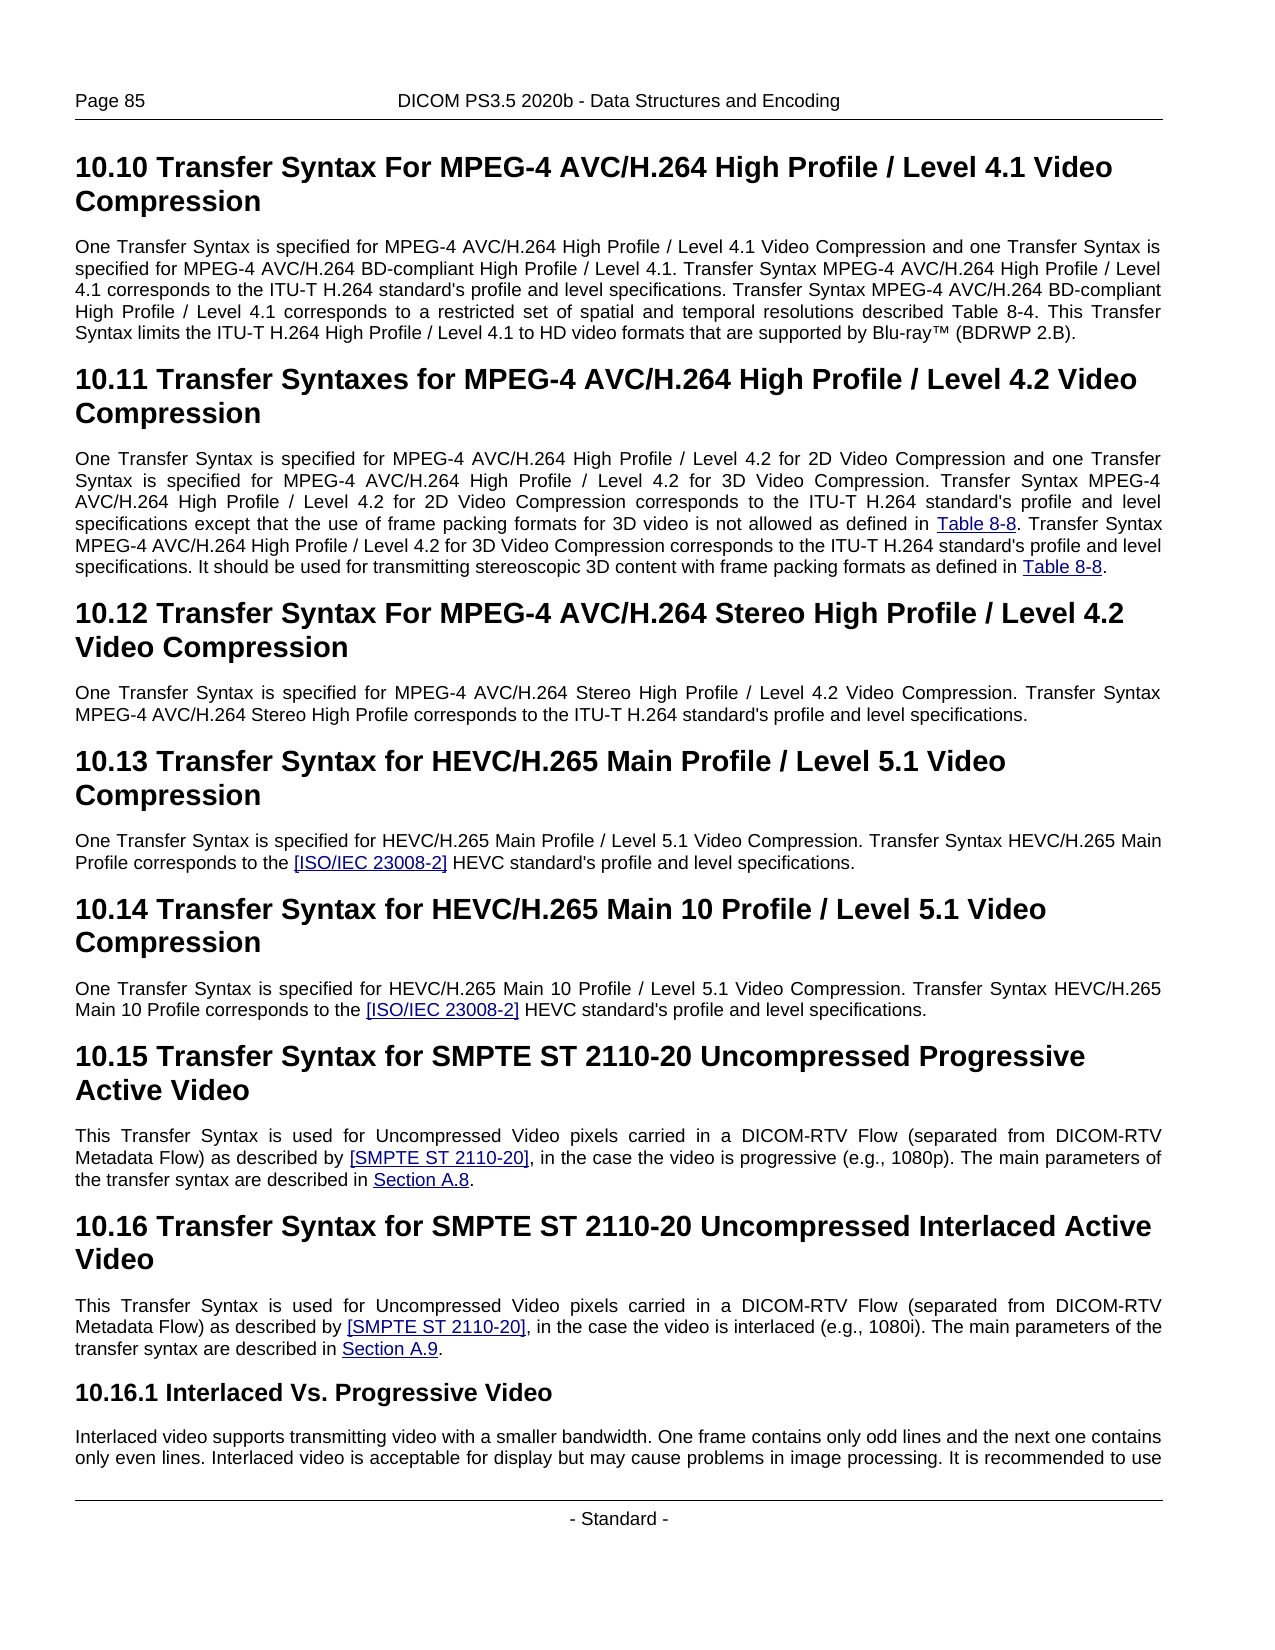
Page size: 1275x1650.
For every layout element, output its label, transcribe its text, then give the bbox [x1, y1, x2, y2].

text 10.12 Transfer Syntax For MPEG-4 AVC/H.264 Stereo High Profile / Level 4.2 Video Compression [75, 596, 1162, 663]
text 10.16 Transfer Syntax for SMPTE ST 2110-20 Uncompressed Interlaced Active Video [75, 1209, 1162, 1276]
text One Transfer Syntax is specified for MPEG-4 AVC/H.264 High Profile / Level 4.2 for 2D Video Compression and one Transfer Syntax is specified for MPEG-4 AVC/H.264 High Profile / Level 4.2 for 3D Video Compression. Transfer Syntax MPEG-4 AVC/H.264 High Profile / Level 4.2 for 2D Video Compression corresponds to the ITU-T H.264 standard's profile and level specifications except that the use of frame packing formats for 3D video is not allowed as defined in Table 8-8. Transfer Syntax MPEG-4 AVC/H.264 High Profile / Level 4.2 for 3D Video Compression corresponds to the ITU-T H.264 standard's profile and level specifications. It should be used for transmitting stereoscopic 3D content with frame packing formats as defined in Table 8-8. [75, 448, 1162, 578]
text This Transfer Syntax is used for Uncompressed Video pixels carried in a DICOM-RTV Flow (separated from DICOM-RTV Metadata Flow) as described by [SMPTE ST 2110-20], in the case the video is interlaced (e.g., 1080i). The main parameters of the transfer syntax are described in Section A.9. [75, 1294, 1162, 1359]
text 10.10 Transfer Syntax For MPEG-4 AVC/H.264 High Profile / Level 4.1 Video Compression [75, 150, 1162, 217]
text One Transfer Syntax is specified for HEVC/H.265 Main 10 Profile / Level 5.1 Video Compression. Transfer Syntax HEVC/H.265 Main 10 Profile corresponds to the [ISO/IEC 23008-2] HEVC standard's profile and level specifications. [75, 978, 1162, 1021]
text One Transfer Syntax is specified for MPEG-4 AVC/H.264 High Profile / Level 4.1 Video Compression and one Transfer Syntax is specified for MPEG-4 AVC/H.264 BD-compliant High Profile / Level 4.1. Transfer Syntax MPEG-4 AVC/H.264 High Profile / Level 4.1 corresponds to the ITU-T H.264 standard's profile and level specifications. Transfer Syntax MPEG-4 AVC/H.264 BD-compliant High Profile / Level 4.1 corresponds to a restricted set of spatial and temporal resolutions described Table 8-4. This Transfer Syntax limits the ITU-T H.264 High Profile / Level 4.1 to HD video formats that are supported by Blu-ray™ (BDRWP 2.B). [75, 236, 1162, 344]
text One Transfer Syntax is specified for HEVC/H.265 Main Profile / Level 5.1 Video Compression. Transfer Syntax HEVC/H.265 Main Profile corresponds to the [ISO/IEC 23008-2] HEVC standard's profile and level specifications. [75, 830, 1162, 873]
text Interlaced video supports transmitting video with a smaller bandwidth. One frame contains only odd lines and the next one contains only even lines. Interlaced video is acceptable for display but may cause problems in image processing. It is recommended to use [75, 1426, 1162, 1469]
text 10.13 Transfer Syntax for HEVC/H.265 Main Profile / Level 5.1 Video Compression [75, 744, 1162, 811]
text 10.14 Transfer Syntax for HEVC/H.265 Main 10 Profile / Level 5.1 Video Compression [75, 892, 1162, 959]
text 10.15 Transfer Syntax for SMPTE ST 2110-20 Uncompressed Progressive Active Video [75, 1039, 1162, 1107]
text 10.11 Transfer Syntaxes for MPEG-4 AVC/H.264 High Profile / Level 4.2 Video Compression [75, 362, 1162, 429]
text One Transfer Syntax is specified for MPEG-4 AVC/H.264 Stereo High Profile / Level 4.2 Video Compression. Transfer Syntax MPEG-4 AVC/H.264 Stereo High Profile corresponds to the ITU-T H.264 standard's profile and level specifications. [75, 682, 1162, 725]
text This Transfer Syntax is used for Uncompressed Video pixels carried in a DICOM-RTV Flow (separated from DICOM-RTV Metadata Flow) as described by [SMPTE ST 2110-20], in the case the video is progressive (e.g., 1080p). The main parameters of the transfer syntax are described in Section A.8. [75, 1125, 1162, 1190]
text 10.16.1 Interlaced Vs. Progressive Video [75, 1378, 1162, 1407]
